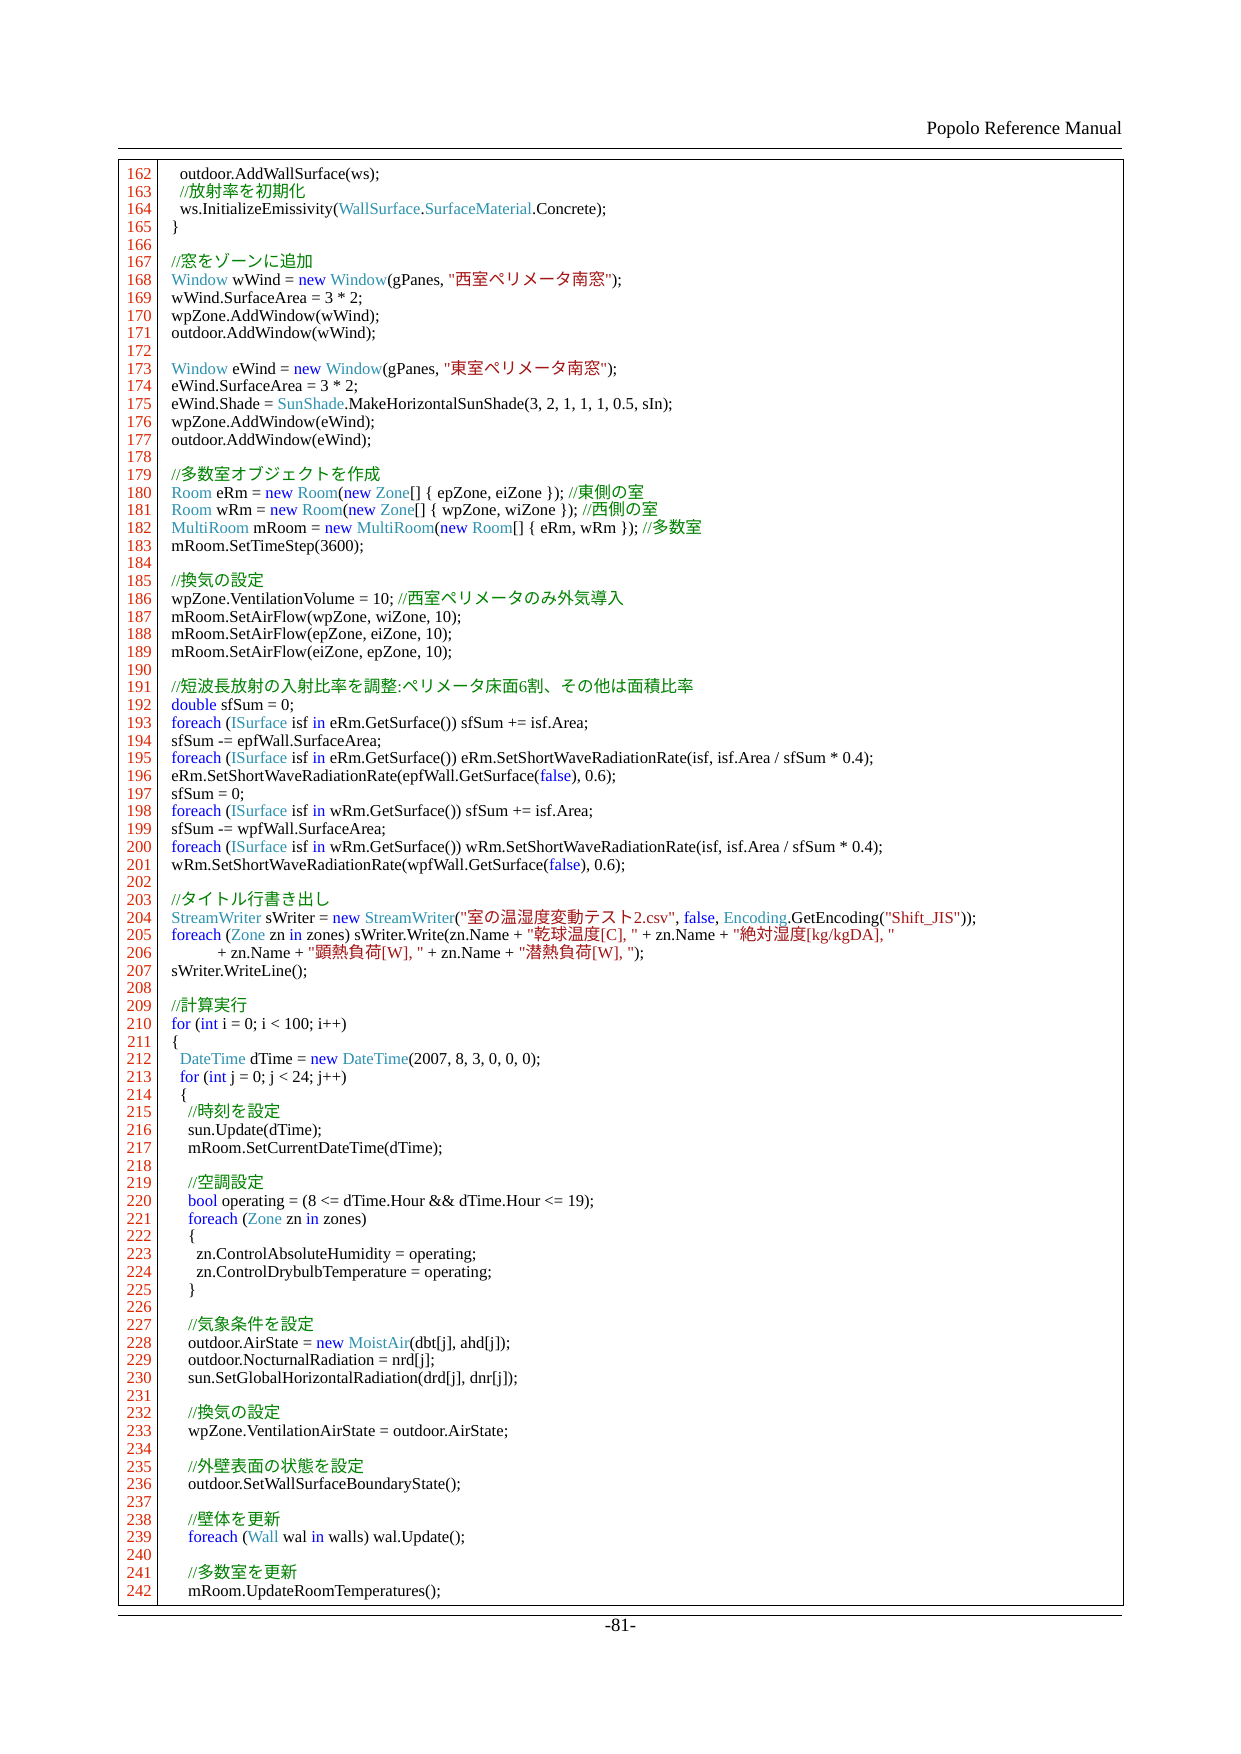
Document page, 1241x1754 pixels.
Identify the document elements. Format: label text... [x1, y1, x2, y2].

table_header outdoor.AddWallSurface(ws); //放射率を初期化 ws.InitializeEmissivity(WallSurface.SurfaceMaterial.Concrete); } //窓をゾーンに追加 Window wWind = new Window(gPanes, "西室ペリメータ南窓"); wWind.SurfaceArea = 3 * 2; wpZone.AddWindow(wWind); outdoor.AddWindow(wWind); Window eWind = new Window(gPanes, "東室ペリメータ南窓"); eWind.SurfaceArea = 3 * 2; eWind.Shade = SunShade.MakeHorizontalSunShade(3, 2, 1, 1, 1, 0.5, sIn); wpZone.AddWindow(eWind); outdoor.AddWindow(eWind); //多数室オブジェクトを作成 Room eRm = new Room(new Zone[] { epZone, eiZone }); //東側の室 Room wRm = new Room(new Zone[] { wpZone, wiZone }); //西側の室 MultiRoom mRoom = new MultiRoom(new Room[] { eRm, wRm }); //多数室 mRoom.SetTimeStep(3600); //換気の設定 wpZone.VentilationVolume = 10; //西室ペリメータのみ外気導入 mRoom.SetAirFlow(wpZone, wiZone, 10); mRoom.SetAirFlow(epZone, eiZone, 10); mRoom.SetAirFlow(eiZone, epZone, 10); //短波長放射の入射比率を調整:ペリメータ床面6割、その他は面積比率 double sfSum = 0; foreach (ISurface isf in eRm.GetSurface()) sfSum += isf.Area; sfSum -= epfWall.SurfaceArea; foreach (ISurface isf in eRm.GetSurface()) eRm.SetShortWaveRadiationRate(isf, isf.Area / sfSum * 0.4); eRm.SetShortWaveRadiationRate(epfWall.GetSurface(false), 0.6); sfSum = 0; foreach (ISurface isf in wRm.GetSurface()) sfSum += isf.Area; sfSum -= wpfWall.SurfaceArea; foreach (ISurface isf in wRm.GetSurface()) wRm.SetShortWaveRadiationRate(isf, isf.Area / sfSum * 0.4); wRm.SetShortWaveRadiationRate(wpfWall.GetSurface(false), 0.6); //タイトル行書き出し StreamWriter sWriter = new StreamWriter("室の温湿度変動テスト2.csv", false, Encoding.GetEncoding("Shift_JIS")); foreach (Zone zn in zones) sWriter.Write(zn.Name + "乾球温度[C], " + zn.Name + "絶対湿度[kg/kgDA], " + zn.Name + "顕熱負荷[W], " + zn.Name + "潜熱負荷[W], "); sWriter.WriteLine(); //計算実行 for (int i = 0; i < 100; i++) { DateTime dTime = new DateTime(2007, 8, 3, 0, 0, 0); for (int j = 0; j < 24; j++) { //時刻を設定 sun.Update(dTime); mRoom.SetCurrentDateTime(dTime); //空調設定 bool operating = (8 <= dTime.Hour && dTime.Hour <= 19); foreach (Zone zn in zones) { zn.ControlAbsoluteHumidity = operating; zn.ControlDrybulbTemperature = operating; } //気象条件を設定 outdoor.AirState = new MoistAir(dbt[j], ahd[j]); outdoor.NocturnalRadiation = nrd[j]; sun.SetGlobalHorizontalRadiation(drd[j], dnr[j]); //換気の設定 wpZone.VentilationAirState = outdoor.AirState; //外壁表面の状態を設定 outdoor.SetWallSurfaceBoundaryState(); //壁体を更新 foreach (Wall wal in walls) wal.Update(); //多数室を更新 mRoom.UpdateRoomTemperatures(); [158, 160, 1123, 1605]
table_header 162 163 164 165 166 167 168 169 170 171 172 173 174 175 176 177 178 179 180 181 182 183 184 185 186 187 188 189 190 191 192 193 194 195 196 197 198 199 200 201 202 203 204 205 206 207 208 209 210 211 212 213 214 215 216 217 218 219 220 221 222 223 224 225 226 227 228 229 230 231 232 233 234 235 236 237 238 239 240 241 242 [119, 160, 157, 1605]
